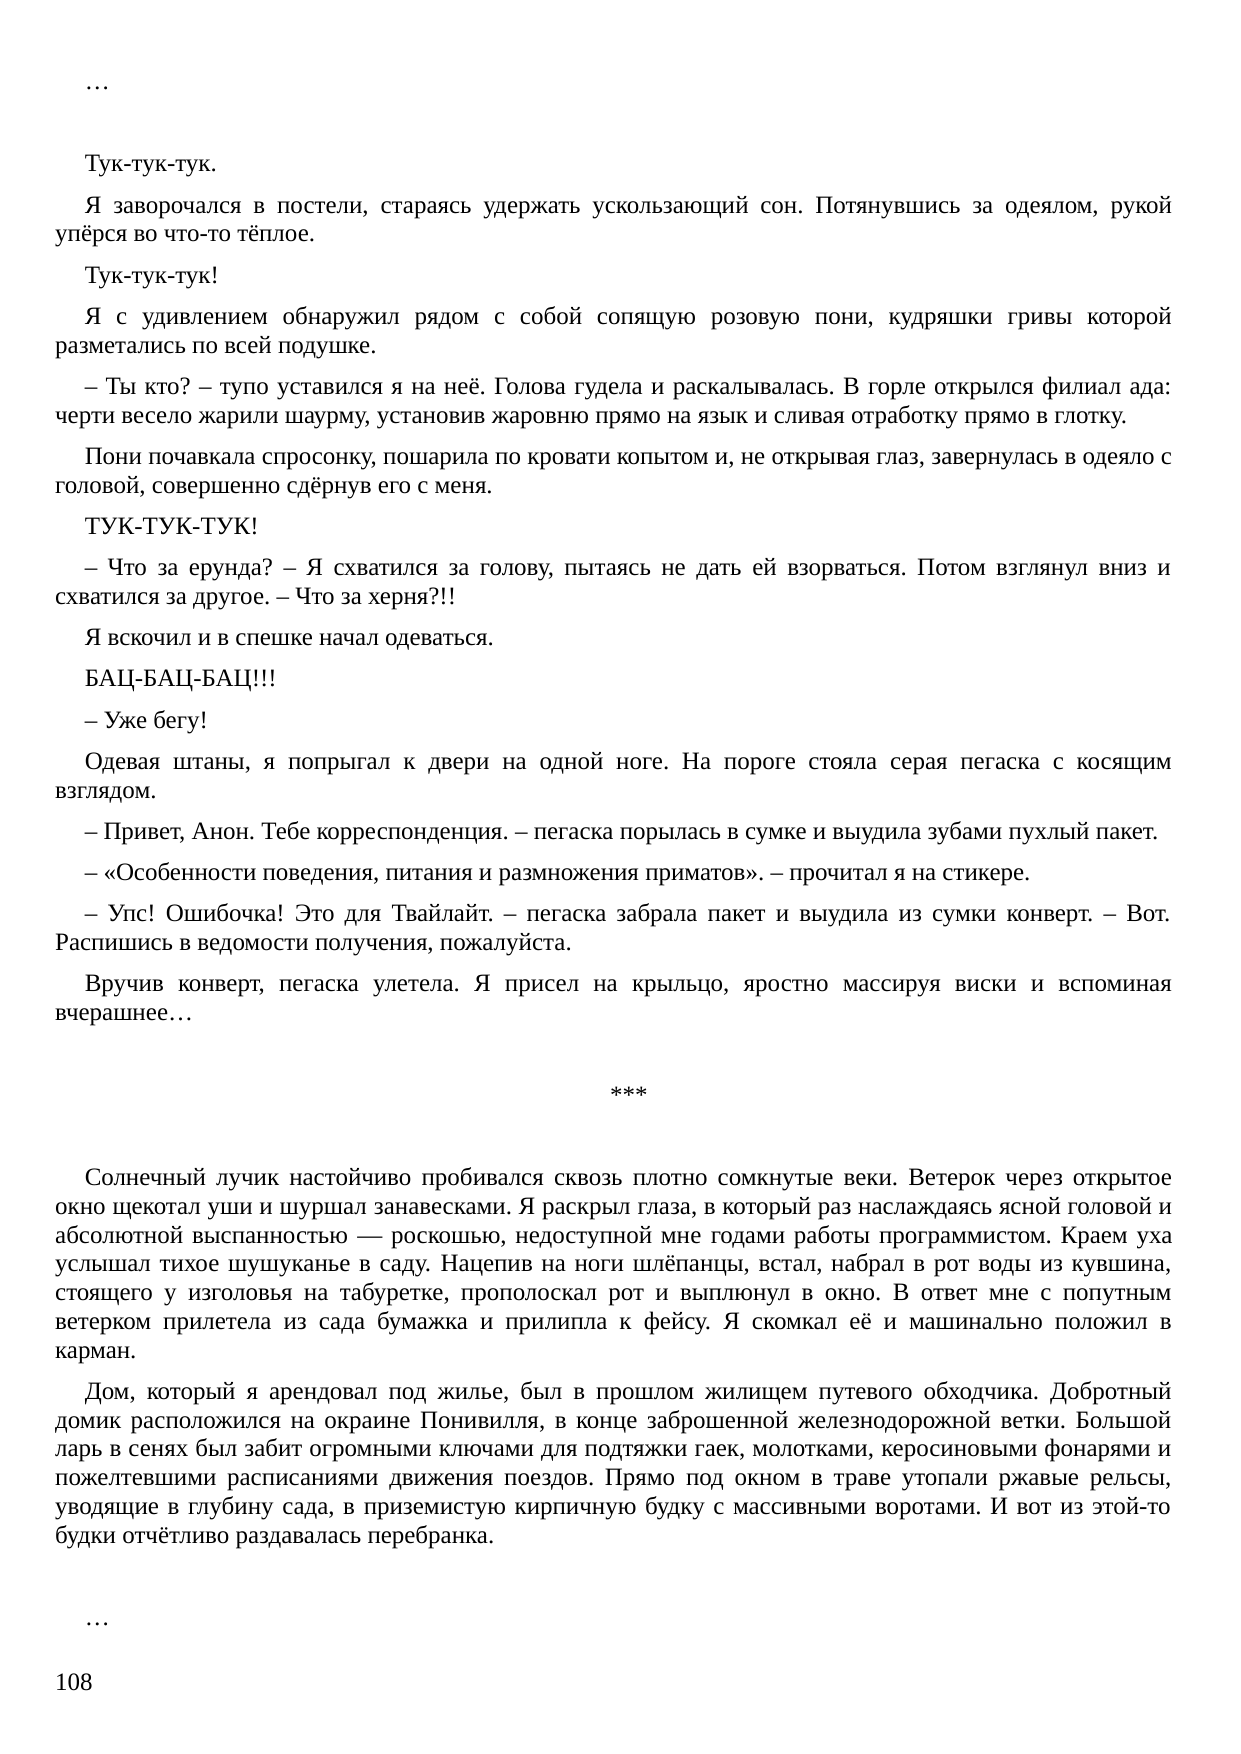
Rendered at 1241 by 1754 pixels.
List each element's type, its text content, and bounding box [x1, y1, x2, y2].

text Тук-тук-тук. [55, 148, 1173, 177]
text Я заворочался в постели, стараясь удержать ускользающий сон. Потянувшись за одеялом, рукой упёрся во что-то тёплое. [55, 190, 1173, 247]
text ТУК-ТУК-ТУК! [55, 511, 1173, 540]
text … [55, 1602, 1173, 1631]
text … [55, 66, 1173, 95]
text Одевая штаны, я попрыгал к двери на одной ноге. На пороге стояла серая пегаска с косящим взглядом. [55, 746, 1173, 803]
text – «Особенности поведения, питания и размножения приматов». – прочитал я на стикере. [55, 857, 1173, 886]
text Вручив конверт, пегаска улетела. Я присел на крыльцо, яростно массируя виски и вспоминая вчерашнее… [55, 968, 1173, 1026]
text – Уже бегу! [55, 705, 1173, 733]
text Я вскочил и в спешке начал одеваться. [55, 622, 1173, 651]
text Я с удивлением обнаружил рядом с собой сопящую розовую пони, кудряшки гривы которой разметались по всей подушке. [55, 301, 1173, 358]
text – Что за ерунда? – Я схватился за голову, пытаясь не дать ей взорваться. Потом взглянул вниз и схватился за другое. – Что за херня?!! [55, 552, 1173, 610]
text Солнечный лучик настойчиво пробивался сквозь плотно сомкнутые веки. Ветерок через открытое окно щекотал уши и шуршал занавесками. Я раскрыл глаза, в который раз наслаждаясь ясной головой и абсолютной выспанностью — роскошью, недоступной мне годами работы программистом. Краем уха услышал тихое шушуканье в саду. Нацепив на ноги шлёпанцы, встал, набрал в рот воды из кувшина, стоящего у изголовья на табуретке, прополоскал рот и выплюнул в окно. В ответ мне с попутным ветерком прилетела из сада бумажка и прилипла к фейсу. Я скомкал её и машинально положил в карман. [55, 1162, 1173, 1363]
text – Упс! Ошибочка! Это для Твайлайт. – пегаска забрала пакет и выудила из сумки конверт. – Вот. Распишись в ведомости получения, пожалуйста. [55, 898, 1173, 956]
text Тук-тук-тук! [55, 260, 1173, 288]
text Дом, который я арендовал под жилье, был в прошлом жилищем путевого обходчика. Добротный домик расположился на окраине Понивилля, в конце заброшенной железнодорожной ветки. Большой ларь в сенях был забит огромными ключами для подтяжки гаек, молотками, керосиновыми фонарями и пожелтевшими расписаниями движения поездов. Прямо под окном в траве утопали ржавые рельсы, уводящие в глубину сада, в приземистую кирпичную будку с массивными воротами. И вот из этой-то будки отчётливо раздавалась перебранка. [55, 1376, 1173, 1548]
text *** [55, 1080, 1173, 1108]
text – Привет, Анон. Тебе корреспонденция. – пегаска порылась в сумке и выудила зубами пухлый пакет. [55, 816, 1173, 845]
text БАЦ-БАЦ-БАЦ!!! [55, 663, 1173, 692]
text Пони почавкала спросонку, пошарила по кровати копытом и, не открывая глаз, завернулась в одеяло с головой, совершенно сдёрнув его с меня. [55, 441, 1173, 498]
text – Ты кто? – тупо уставился я на неё. Голова гудела и раскалывалась. В горле открылся филиал ада: черти весело жарили шаурму, установив жаровню прямо на язык и сливая отработку прямо в глотку. [55, 371, 1173, 428]
